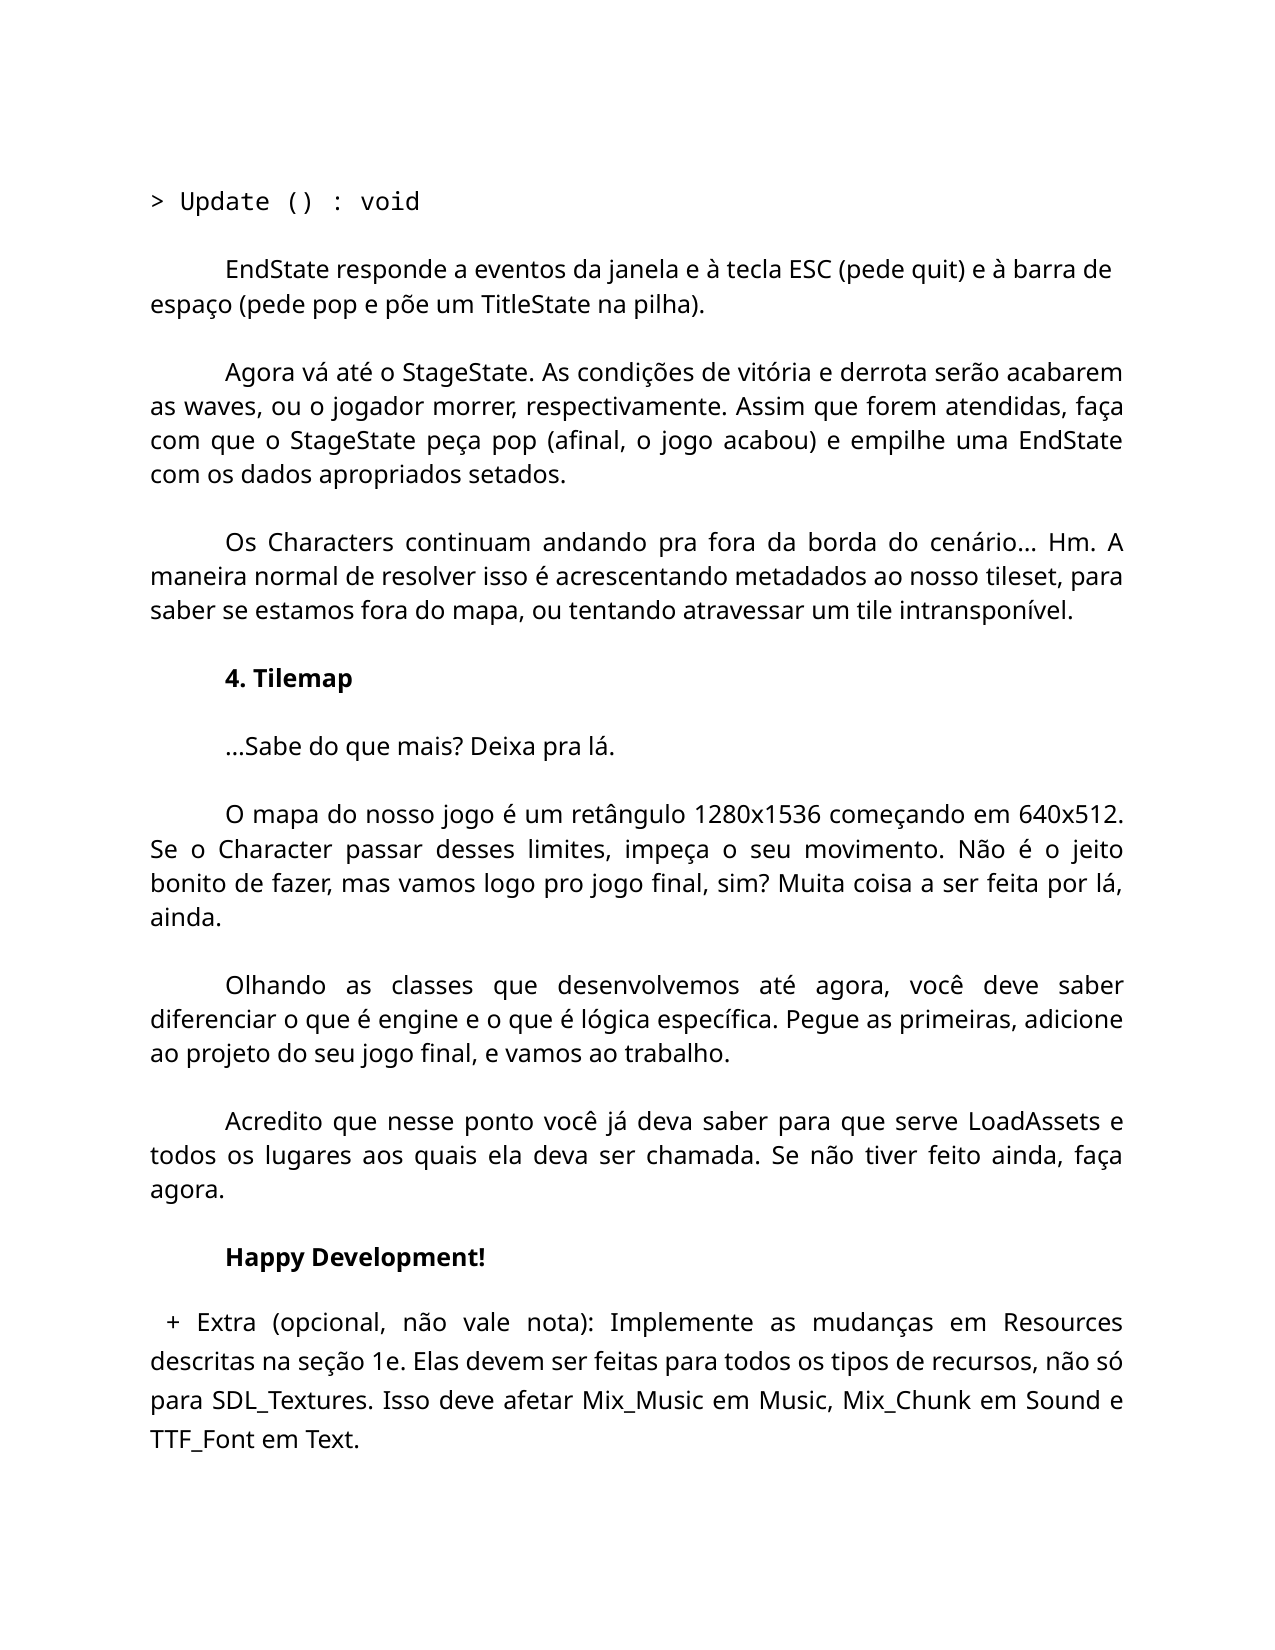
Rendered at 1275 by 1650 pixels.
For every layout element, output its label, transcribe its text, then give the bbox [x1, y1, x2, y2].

text Happy Development! [150, 1240, 1125, 1274]
text Acredito que nesse ponto você já deva saber para que serve LoadAssets e todos os lugares aos quais ela deva ser chamada. Se não tiver feito ainda, faça agora. [150, 1104, 1125, 1206]
text + Extra (opcional, não vale nota): Implemente as mudanças em Resources descritas na seção 1e. Elas devem ser feitas para todos os tipos de recursos, não só para SDL_Textures. Isso deve afetar Mix_Music em Music, Mix_Chunk em Sound e TTF_Font em Text. [150, 1304, 1125, 1456]
text …Sabe do que mais? Deixa pra lá. [150, 729, 1125, 763]
text Os Characters continuam andando pra fora da borda do cenário… Hm. A maneira normal de resolver isso é acrescentando metadados ao nosso tileset, para saber se estamos fora do mapa, ou tentando atravessar um tile intransponível. [150, 525, 1125, 627]
text EndState responde a eventos da janela e à tecla ESC (pede quit) e à barra de espaço (pede pop e põe um TitleState na pilha). [150, 252, 1125, 320]
text 4. Tilemap [150, 661, 1125, 695]
text Olhando as classes que desenvolvemos até agora, você deve saber diferenciar o que é engine e o que é lógica específica. Pegue as primeiras, adicione ao projeto do seu jogo final, e vamos ao trabalho. [150, 967, 1125, 1070]
text > Update () : void [150, 184, 1125, 218]
text Agora vá até o StageState. As condições de vitória e derrota serão acabarem as waves, ou o jogador morrer, respectivamente. Assim que forem atendidas, faça com que o StageState peça pop (afinal, o jogo acabou) e empilhe uma EndState com os dados apropriados setados. [150, 354, 1125, 491]
text O mapa do nosso jogo é um retângulo 1280x1536 começando em 640x512. Se o Character passar desses limites, impeça o seu movimento. Não é o jeito bonito de fazer, mas vamos logo pro jogo final, sim? Muita coisa a ser feita por lá, ainda. [150, 797, 1125, 933]
